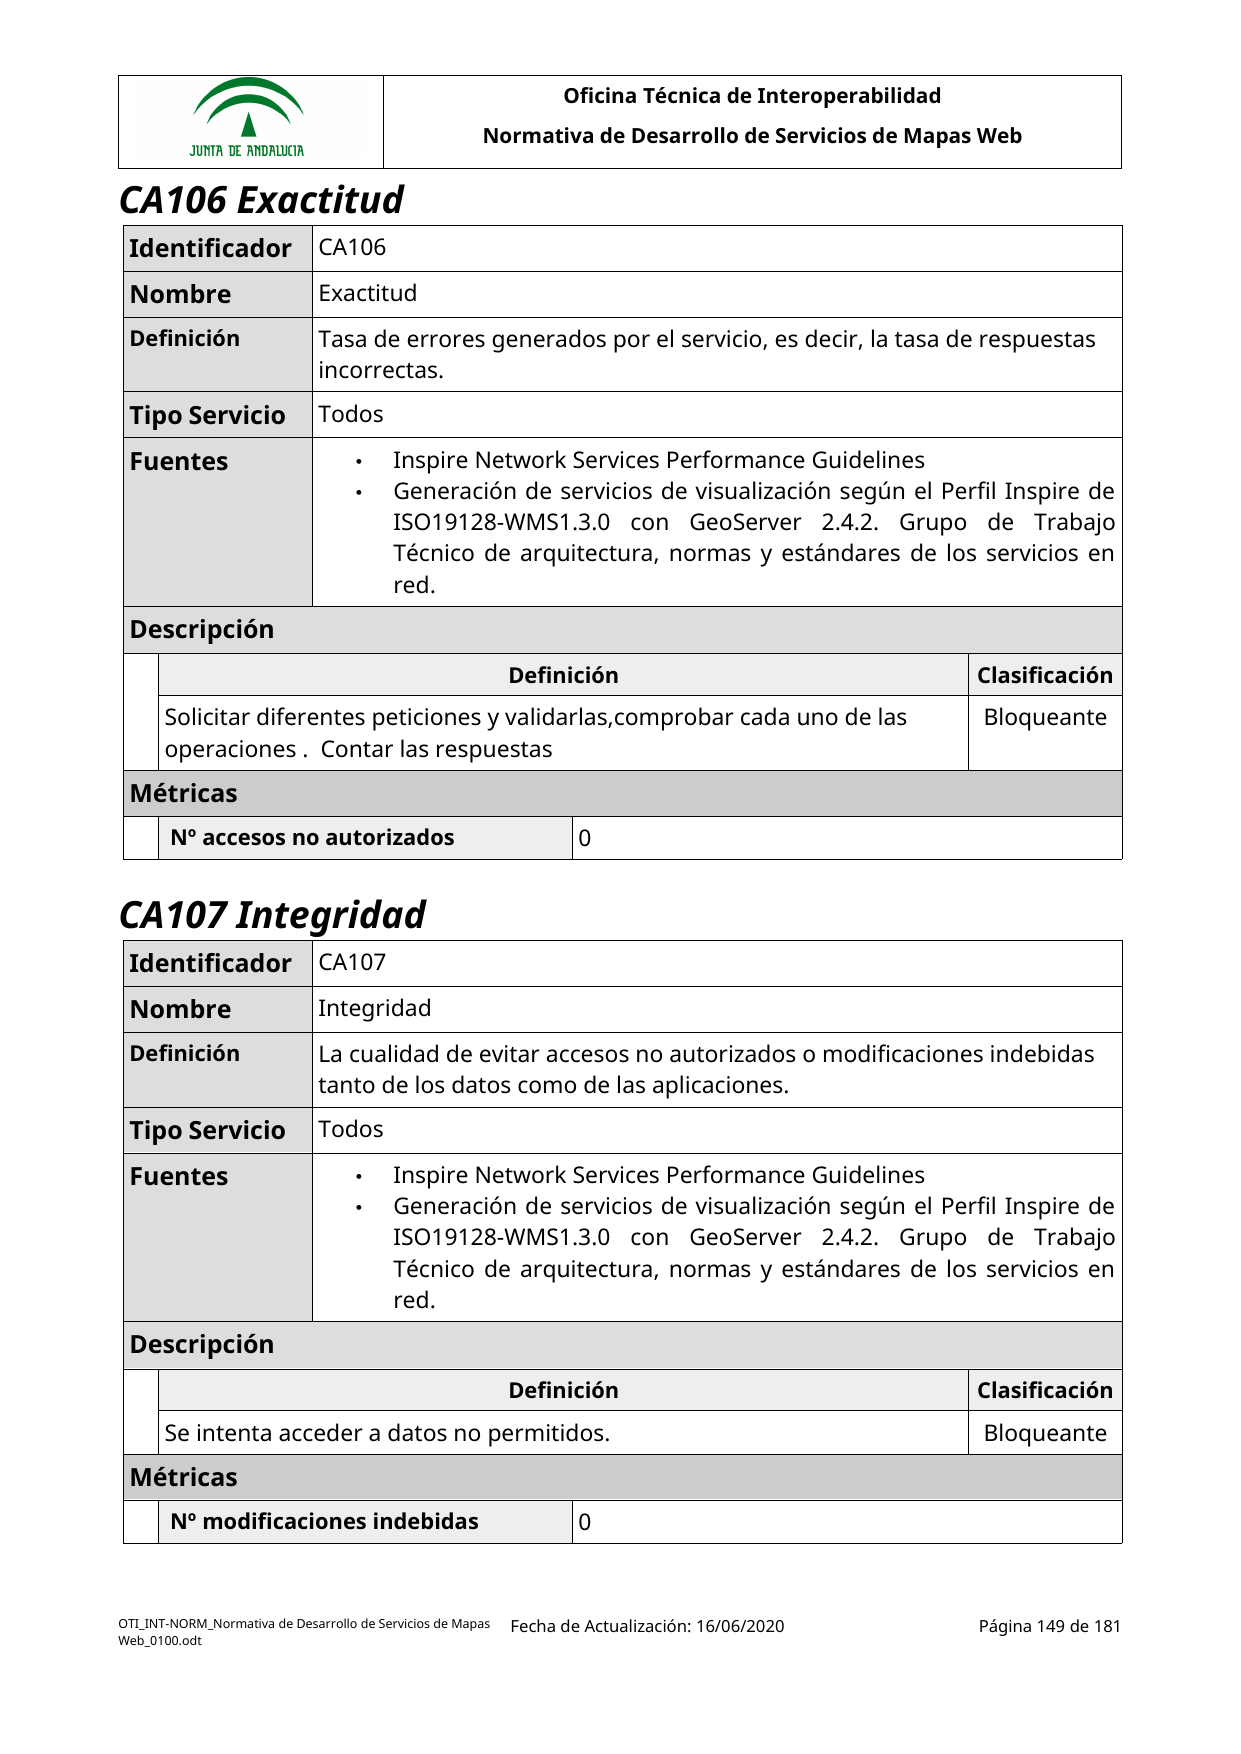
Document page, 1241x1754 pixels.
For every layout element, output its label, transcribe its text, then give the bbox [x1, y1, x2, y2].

table_cell [124, 817, 158, 859]
table_cell Definición [124, 1033, 312, 1106]
table_cell Definición [159, 654, 968, 695]
table_cell La cualidad de evitar accesos no autorizados o modificaciones indebidas tanto de los datos como de las aplicaciones. [313, 1033, 1122, 1106]
table_cell Clasificación [969, 1370, 1122, 1410]
subtitle CA107 Integridad [118, 889, 1122, 940]
table_cell Fuentes [124, 438, 312, 606]
table_cell Tipo Servicio [124, 1108, 312, 1152]
table_cell Nº modificaciones indebidas [159, 1501, 572, 1543]
table_cell [124, 1370, 158, 1453]
table_cell Definición [124, 318, 312, 391]
table_cell Fuentes [124, 1154, 312, 1321]
table_cell 0 [573, 1501, 1122, 1543]
table_cell Inspire Network Services Performance Guidelines Generación de servicios de visualización según el Perfil Inspire de ISO19128-WMS1.3.0 con GeoServer 2.4.2. Grupo de Trabajo Técnico de arquitectura, normas y estándares de los servicios en red. [313, 438, 1122, 606]
table_cell Descripción [124, 1322, 1122, 1368]
table_cell Nombre [124, 987, 312, 1032]
table_cell [124, 654, 158, 769]
table_cell Integridad [313, 987, 1122, 1032]
table_cell Clasificación [969, 654, 1122, 695]
table_cell Todos [313, 1108, 1122, 1152]
table_cell Métricas [124, 771, 1122, 816]
table_cell Bloqueante [969, 696, 1122, 769]
table_cell Inspire Network Services Performance Guidelines Generación de servicios de visualización según el Perfil Inspire de ISO19128-WMS1.3.0 con GeoServer 2.4.2. Grupo de Trabajo Técnico de arquitectura, normas y estándares de los servicios en red. [313, 1154, 1122, 1321]
table_cell Todos [313, 392, 1122, 437]
picture [132, 77, 365, 159]
table_cell Se intenta acceder a datos no permitidos. [159, 1411, 968, 1453]
subtitle CA106 Exactitud [118, 174, 1122, 225]
table_cell Solicitar diferentes peticiones y validarlas,comprobar cada uno de las operaciones . Contar las respuestas [159, 696, 968, 769]
table_cell Métricas [124, 1455, 1122, 1499]
table_cell Bloqueante [969, 1411, 1122, 1453]
table_cell Exactitud [313, 272, 1122, 317]
table_header Identificador [124, 226, 312, 271]
table_cell Nombre [124, 272, 312, 317]
table_cell Definición [159, 1370, 968, 1410]
table_cell Nº accesos no autorizados [159, 817, 572, 859]
table_cell Descripción [124, 607, 1122, 653]
table_cell 0 [573, 817, 1122, 859]
table_header CA107 [313, 941, 1122, 986]
table_cell [124, 1501, 158, 1543]
table_header Identificador [124, 941, 312, 986]
table_cell Tipo Servicio [124, 392, 312, 437]
table_cell Tasa de errores generados por el servicio, es decir, la tasa de respuestas incorrectas. [313, 318, 1122, 391]
table_header CA106 [313, 226, 1122, 271]
